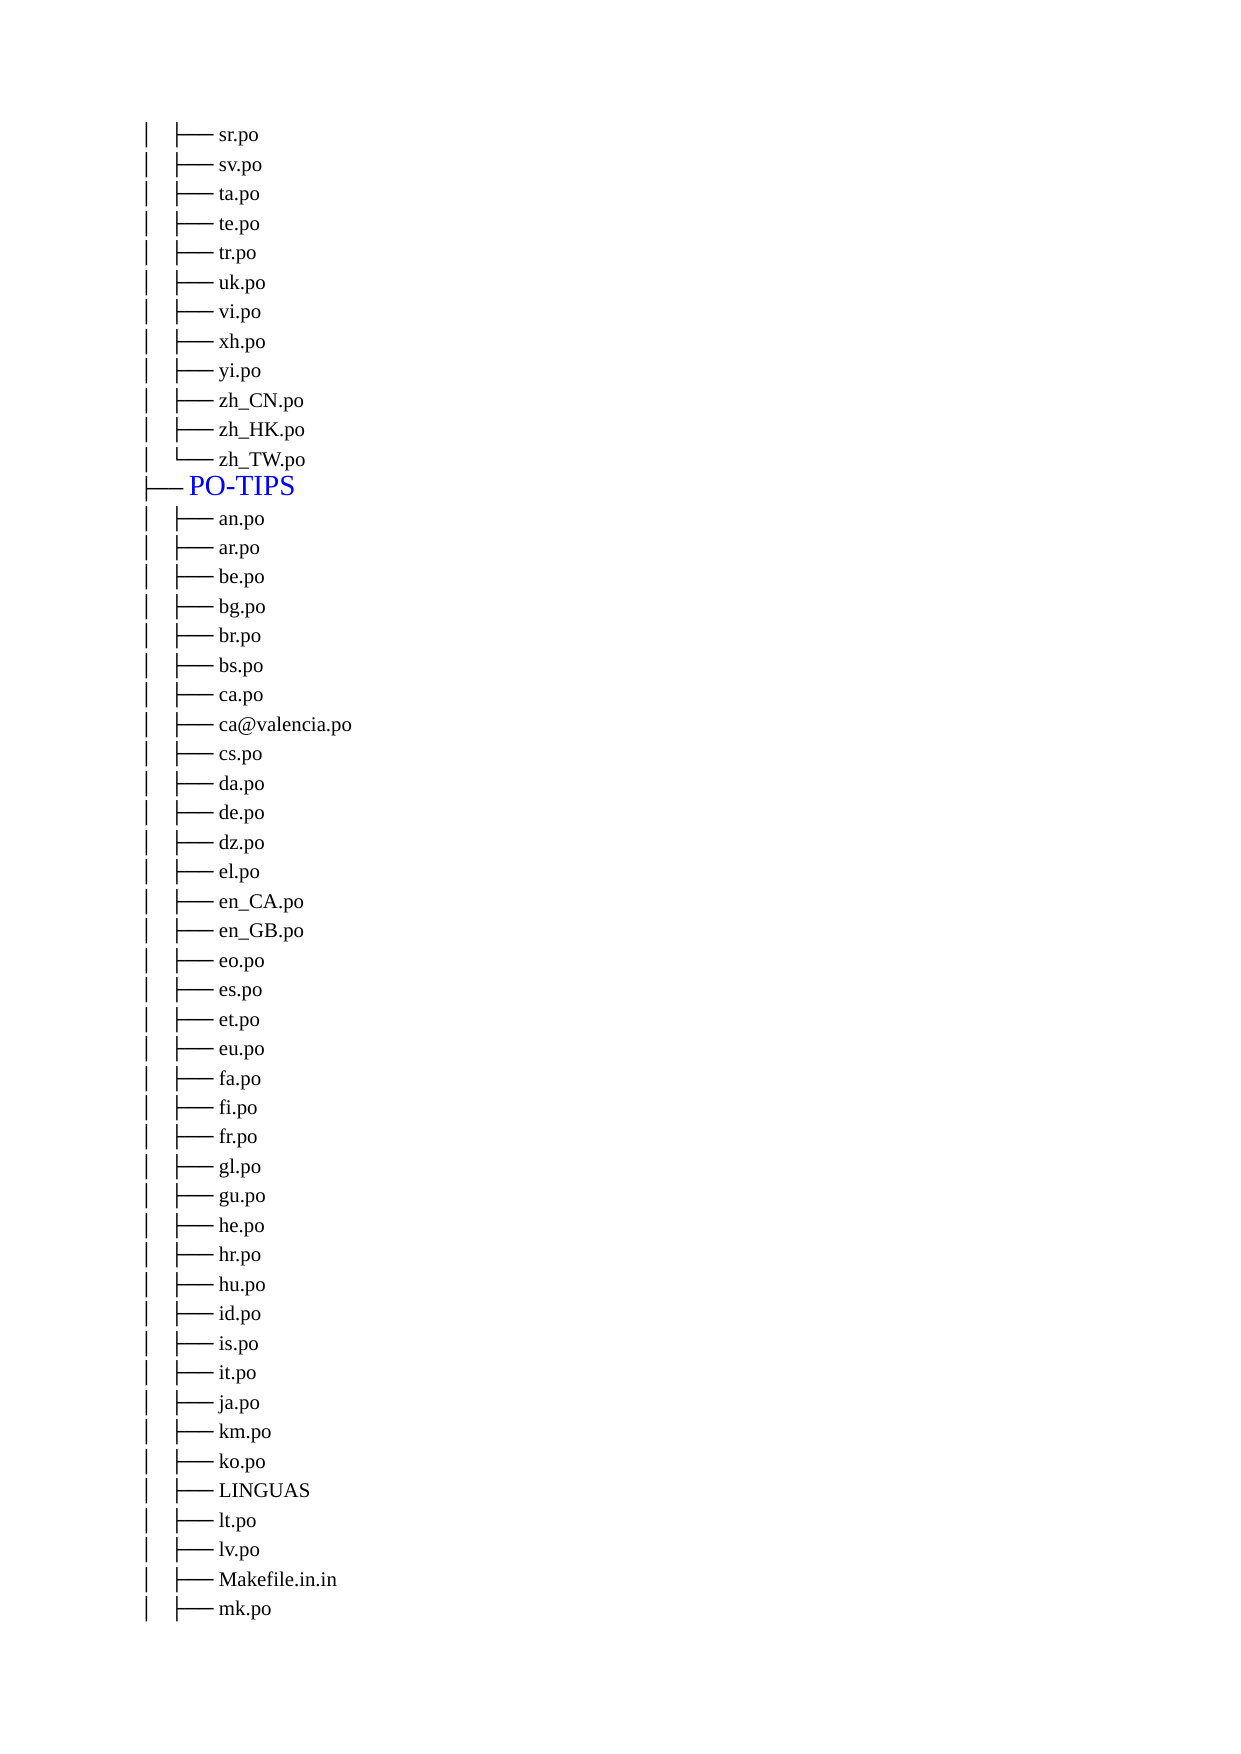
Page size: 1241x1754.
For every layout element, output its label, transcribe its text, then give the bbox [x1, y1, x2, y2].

text │ ├── fa.po [118, 1061, 1122, 1091]
text │ ├── zh_HK.po [118, 413, 1122, 442]
text │ ├── dz.po [118, 826, 1122, 855]
text │ ├── cs.po [118, 737, 1122, 767]
text │ ├── sv.po [118, 148, 1122, 177]
text │ ├── lv.po [118, 1533, 1122, 1563]
text │ ├── be.po [118, 560, 1122, 590]
text │ ├── km.po [118, 1415, 1122, 1445]
text │ ├── gl.po [118, 1150, 1122, 1179]
text │ ├── et.po [118, 1002, 1122, 1032]
text │ ├── es.po [118, 973, 1122, 1002]
text │ ├── en_CA.po [118, 884, 1122, 914]
text │ ├── is.po [118, 1327, 1122, 1356]
text │ ├── hr.po [118, 1238, 1122, 1268]
text │ ├── ta.po [118, 177, 1122, 207]
text │ ├── yi.po [118, 354, 1122, 383]
text ├── PO-TIPS [118, 472, 1122, 501]
text │ ├── uk.po [118, 266, 1122, 295]
text │ ├── el.po [118, 855, 1122, 884]
text │ ├── eu.po [118, 1032, 1122, 1061]
text │ ├── xh.po [118, 324, 1122, 354]
text │ ├── hu.po [118, 1268, 1122, 1297]
text │ ├── ca@valencia.po [118, 708, 1122, 737]
text │ ├── ko.po [118, 1445, 1122, 1474]
text │ ├── de.po [118, 796, 1122, 826]
text │ ├── zh_CN.po [118, 383, 1122, 413]
text │ ├── it.po [118, 1356, 1122, 1386]
text │ ├── LINGUAS [118, 1474, 1122, 1504]
text │ ├── vi.po [118, 295, 1122, 324]
text │ ├── ca.po [118, 678, 1122, 708]
text │ ├── mk.po [118, 1592, 1122, 1622]
text │ ├── bs.po [118, 649, 1122, 678]
text │ ├── en_GB.po [118, 914, 1122, 943]
text │ ├── lt.po [118, 1504, 1122, 1533]
text │ ├── id.po [118, 1297, 1122, 1327]
text │ ├── fi.po [118, 1091, 1122, 1120]
text │ ├── te.po [118, 207, 1122, 236]
text │ ├── sr.po [118, 118, 1122, 148]
text │ ├── ar.po [118, 531, 1122, 560]
text │ ├── eo.po [118, 943, 1122, 973]
text │ ├── fr.po [118, 1120, 1122, 1150]
text │ ├── bg.po [118, 590, 1122, 619]
text │ ├── ja.po [118, 1386, 1122, 1415]
text │ ├── br.po [118, 619, 1122, 649]
text │ ├── Makefile.in.in [118, 1563, 1122, 1592]
text │ ├── da.po [118, 767, 1122, 796]
text │ └── zh_TW.po [118, 442, 1122, 472]
text │ ├── tr.po [118, 236, 1122, 266]
text │ ├── he.po [118, 1209, 1122, 1238]
text │ ├── gu.po [118, 1179, 1122, 1209]
text │ ├── an.po [118, 501, 1122, 531]
